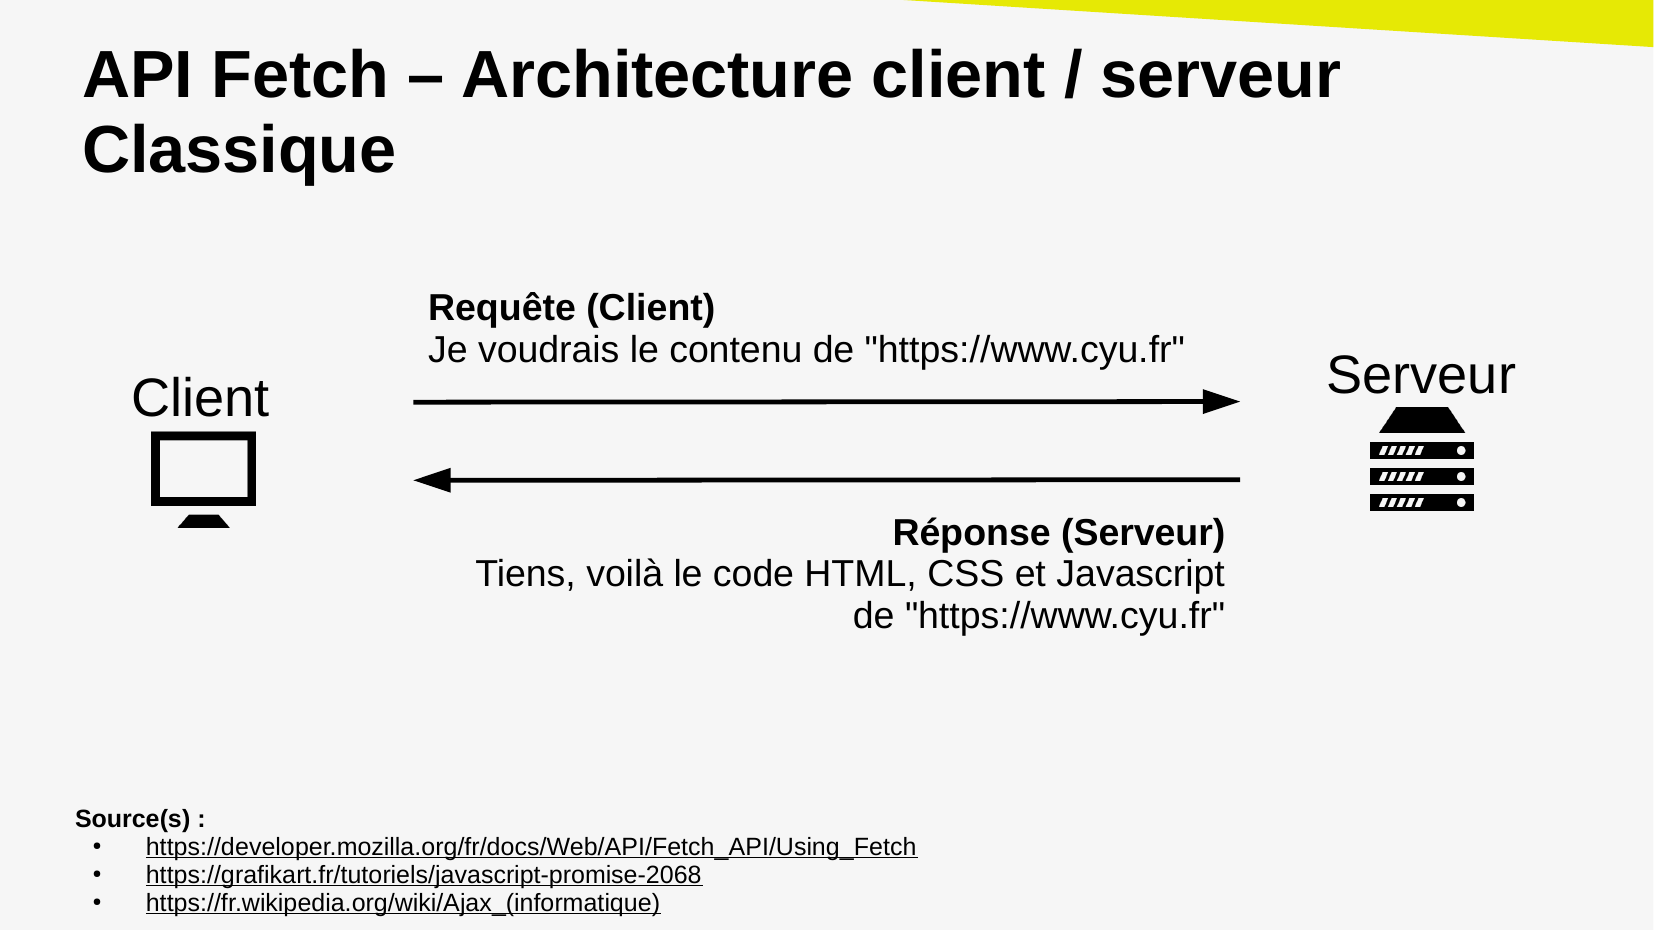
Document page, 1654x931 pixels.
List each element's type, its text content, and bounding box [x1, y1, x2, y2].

text_box Requête (Client) Je voudrais le contenu de "https://www.cyu.fr" [413, 279, 1211, 384]
text_box Réponse (Serveur) Tiens, voilà le code HTML, CSS et Javascript de "https://www.cyu.fr" [413, 503, 1241, 645]
text_box Client [106, 360, 296, 436]
title API Fetch – Architecture client / serveur Classique [82, 37, 1571, 187]
text_box Serveur [1311, 336, 1532, 413]
picture [151, 427, 256, 532]
text_box [903, 0, 1654, 48]
picture [1370, 407, 1474, 511]
text_box Source(s) : https://developer.mozilla.org/fr/docs/Web/API/Fetch_API/Using_Fetch https://grafikart.fr/tutoriels/javascript-promise-2068 https://fr.wikipedia.org/wiki/Ajax_(informatique) [60, 797, 1546, 925]
